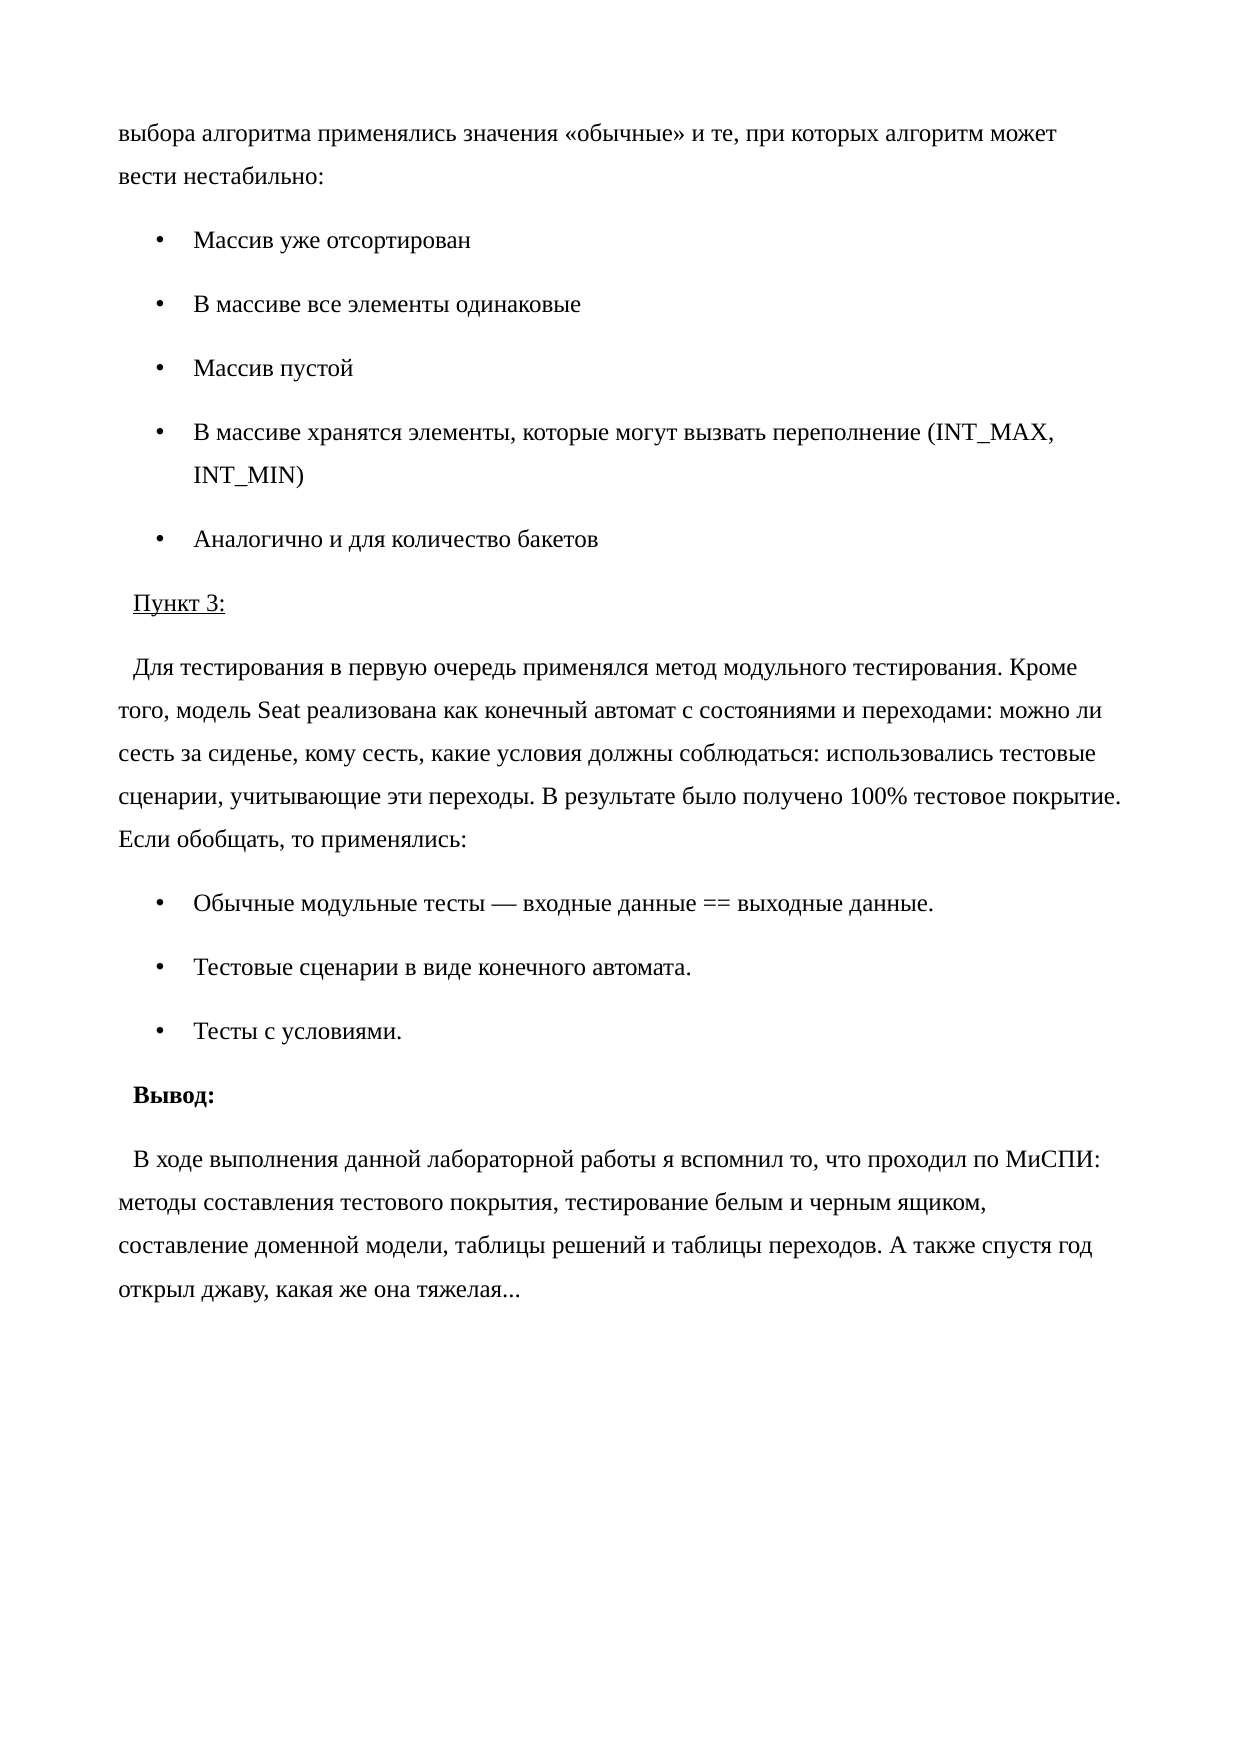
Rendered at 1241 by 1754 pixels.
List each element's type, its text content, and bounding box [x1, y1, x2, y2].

text Вывод: [118, 1080, 1122, 1109]
list Обычные модульные тесты — входные данные == выходные данные. [156, 888, 1122, 917]
list В массиве хранятся элементы, которые могут вызвать переполнение (INT_MAX, INT_MIN) [156, 417, 1122, 489]
text Для тестирования в первую очередь применялся метод модульного тестирования. Кроме того, модель Seat реализована как конечный автомат с состояниями и переходами: можно ли сесть за сиденье, кому сесть, какие условия должны соблюдаться: использовались тестовые сценарии, учитывающие эти переходы. В результате было получено 100% тестовое покрытие. Если обобщать, то применялись: [118, 652, 1122, 853]
list Тесты с условиями. [156, 1016, 1122, 1045]
list Массив уже отсортирован [156, 225, 1122, 254]
text Пункт 3: [118, 588, 1122, 617]
text В ходе выполнения данной лабораторной работы я вспомнил то, что проходил по МиСПИ: методы составления тестового покрытия, тестирование белым и черным ящиком, составление доменной модели, таблицы решений и таблицы переходов. А также спустя год открыл джаву, какая же она тяжелая... [118, 1144, 1122, 1302]
list В массиве все элементы одинаковые [156, 289, 1122, 318]
text выбора алгоритма применялись значения «обычные» и те, при которых алгоритм может вести нестабильно: [118, 118, 1122, 190]
list Аналогично и для количество бакетов [156, 524, 1122, 553]
list Тестовые сценарии в виде конечного автомата. [156, 952, 1122, 981]
list Массив пустой [156, 353, 1122, 382]
